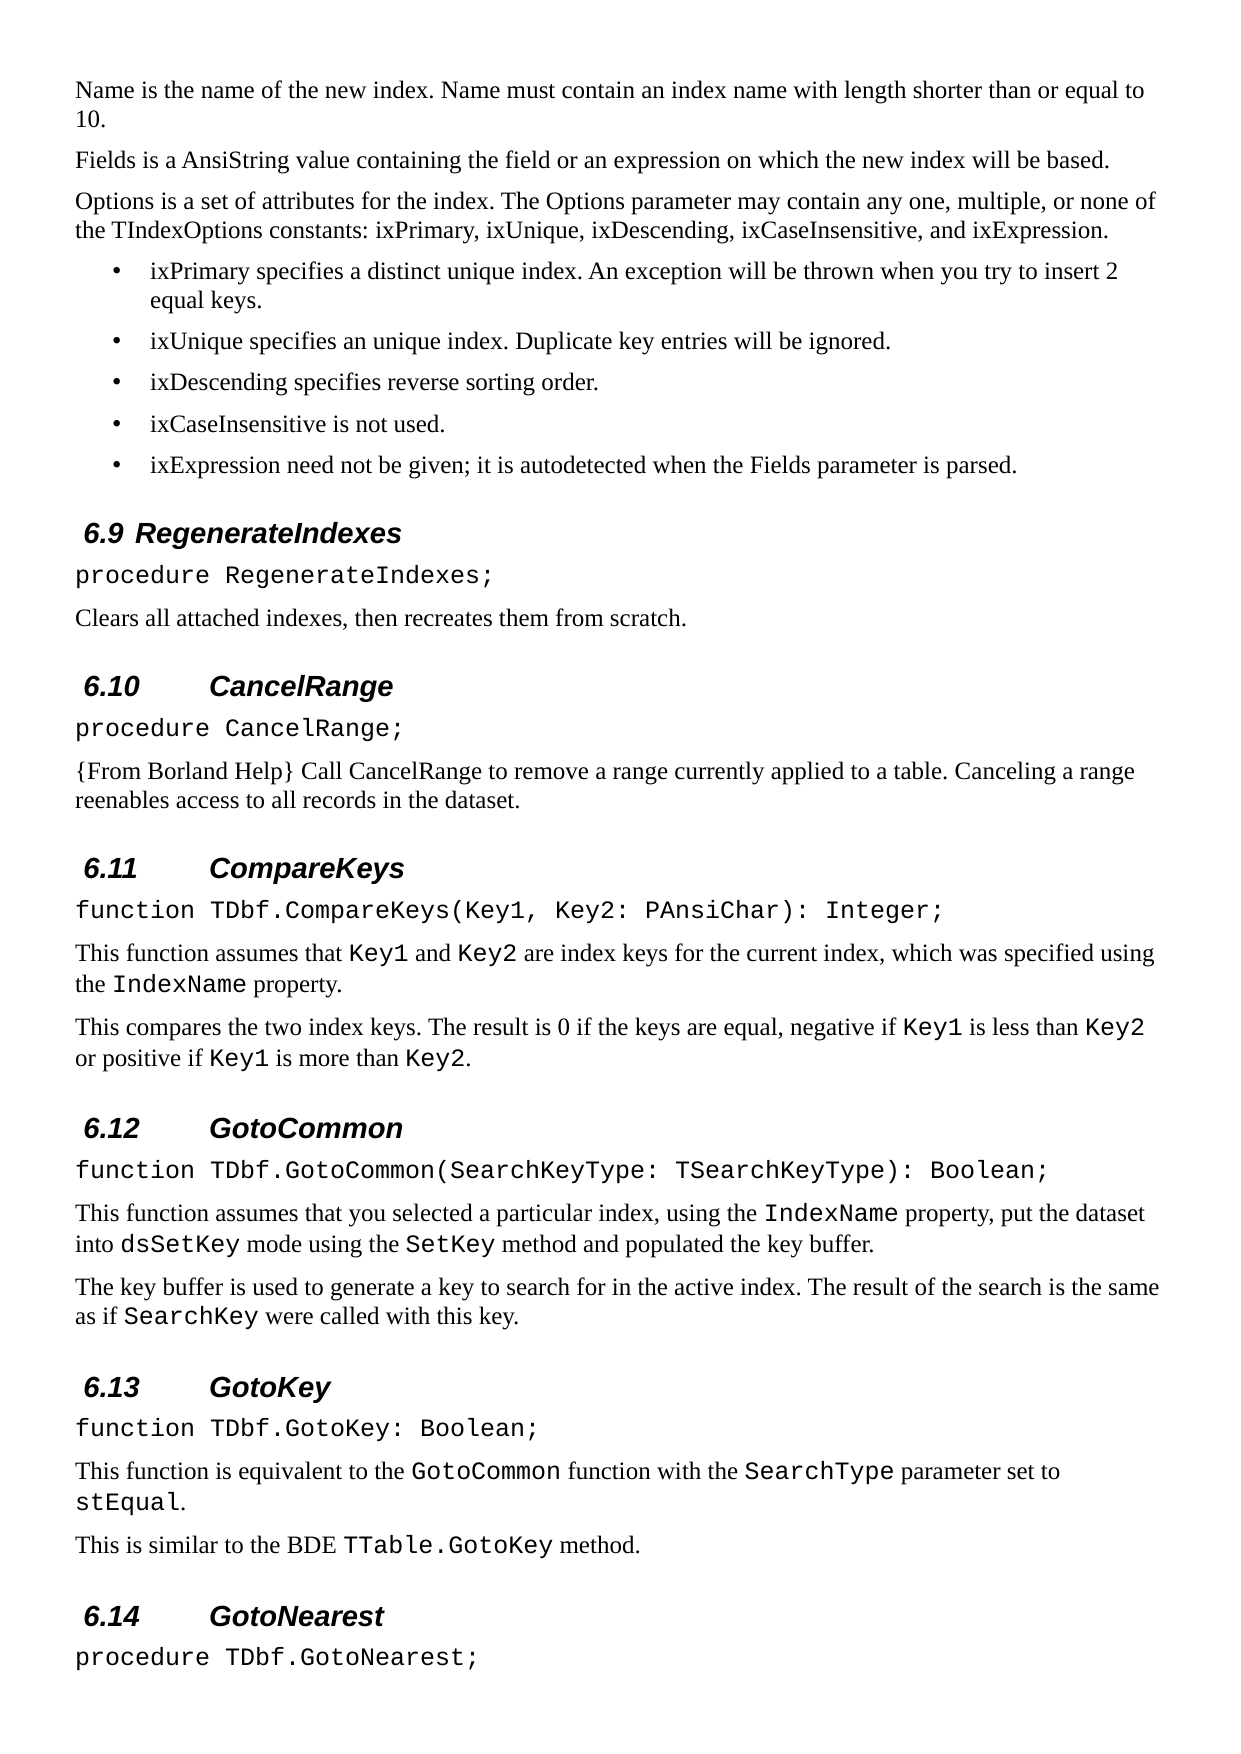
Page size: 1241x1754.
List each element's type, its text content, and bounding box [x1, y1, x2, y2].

text Clears all attached indexes, then recreates them from scratch. [75, 603, 1165, 632]
list ixCaseInsensitive is not used. [112, 409, 1165, 437]
subtitle CancelRange [75, 669, 1165, 703]
text function TDbf.CompareKeys(Key1, Key2: PAnsiChar): Integer; [75, 897, 1165, 926]
text Fields is a AnsiString value containing the field or an expression on which the new index will be based. [75, 145, 1165, 174]
text This compares the two index keys. The result is 0 if the keys are equal, negative if Key1 is less than Key2 or positive if Key1 is more than Key2. [75, 1012, 1165, 1074]
text This function assumes that you selected a particular index, using the IndexName property, put the dataset into dsSetKey mode using the SetKey method and populated the key buffer. [75, 1198, 1165, 1260]
list ixDescending specifies reverse sorting order. [112, 367, 1165, 396]
text procedure RegenerateIndexes; [75, 562, 1165, 591]
list ixExpression need not be given; it is autodetected when the Fields parameter is parsed. [112, 450, 1165, 479]
text Options is a set of attributes for the index. The Options parameter may contain any one, multiple, or none of the TIndexOptions constants: ixPrimary, ixUnique, ixDescending, ixCaseInsensitive, and ixExpression. [75, 186, 1165, 244]
text This function is equivalent to the GotoCommon function with the SearchType parameter set to stEqual. [75, 1456, 1165, 1518]
subtitle GotoNearest [75, 1599, 1165, 1632]
list ixPrimary specifies a distinct unique index. An exception will be thrown when you try to insert 2 equal keys. [112, 256, 1165, 314]
text function TDbf.GotoKey: Boolean; [75, 1416, 1165, 1444]
subtitle RegenerateIndexes [75, 516, 1165, 550]
subtitle GotoKey [75, 1369, 1165, 1403]
subtitle GotoCommon [75, 1111, 1165, 1145]
text Name is the name of the new index. Name must contain an index name with length shorter than or equal to 10. [75, 75, 1165, 132]
text This is similar to the BDE TTable.GotoKey method. [75, 1531, 1165, 1561]
text {From Borland Help} Call CancelRange to remove a range currently applied to a table. Canceling a range reenables access to all records in the dataset. [75, 756, 1165, 814]
subtitle CompareKeys [75, 851, 1165, 885]
text procedure CancelRange; [75, 715, 1165, 744]
text function TDbf.GotoCommon(SearchKeyType: TSearchKeyType): Boolean; [75, 1157, 1165, 1186]
list ixUnique specifies an unique index. Duplicate key entries will be ignored. [112, 326, 1165, 355]
text This function assumes that Key1 and Key2 are index keys for the current index, which was specified using the IndexName property. [75, 938, 1165, 1000]
text The key buffer is used to generate a key to search for in the active index. The result of the search is the same as if SearchKey were called with this key. [75, 1272, 1165, 1332]
text procedure TDbf.GotoNearest; [75, 1645, 1165, 1673]
